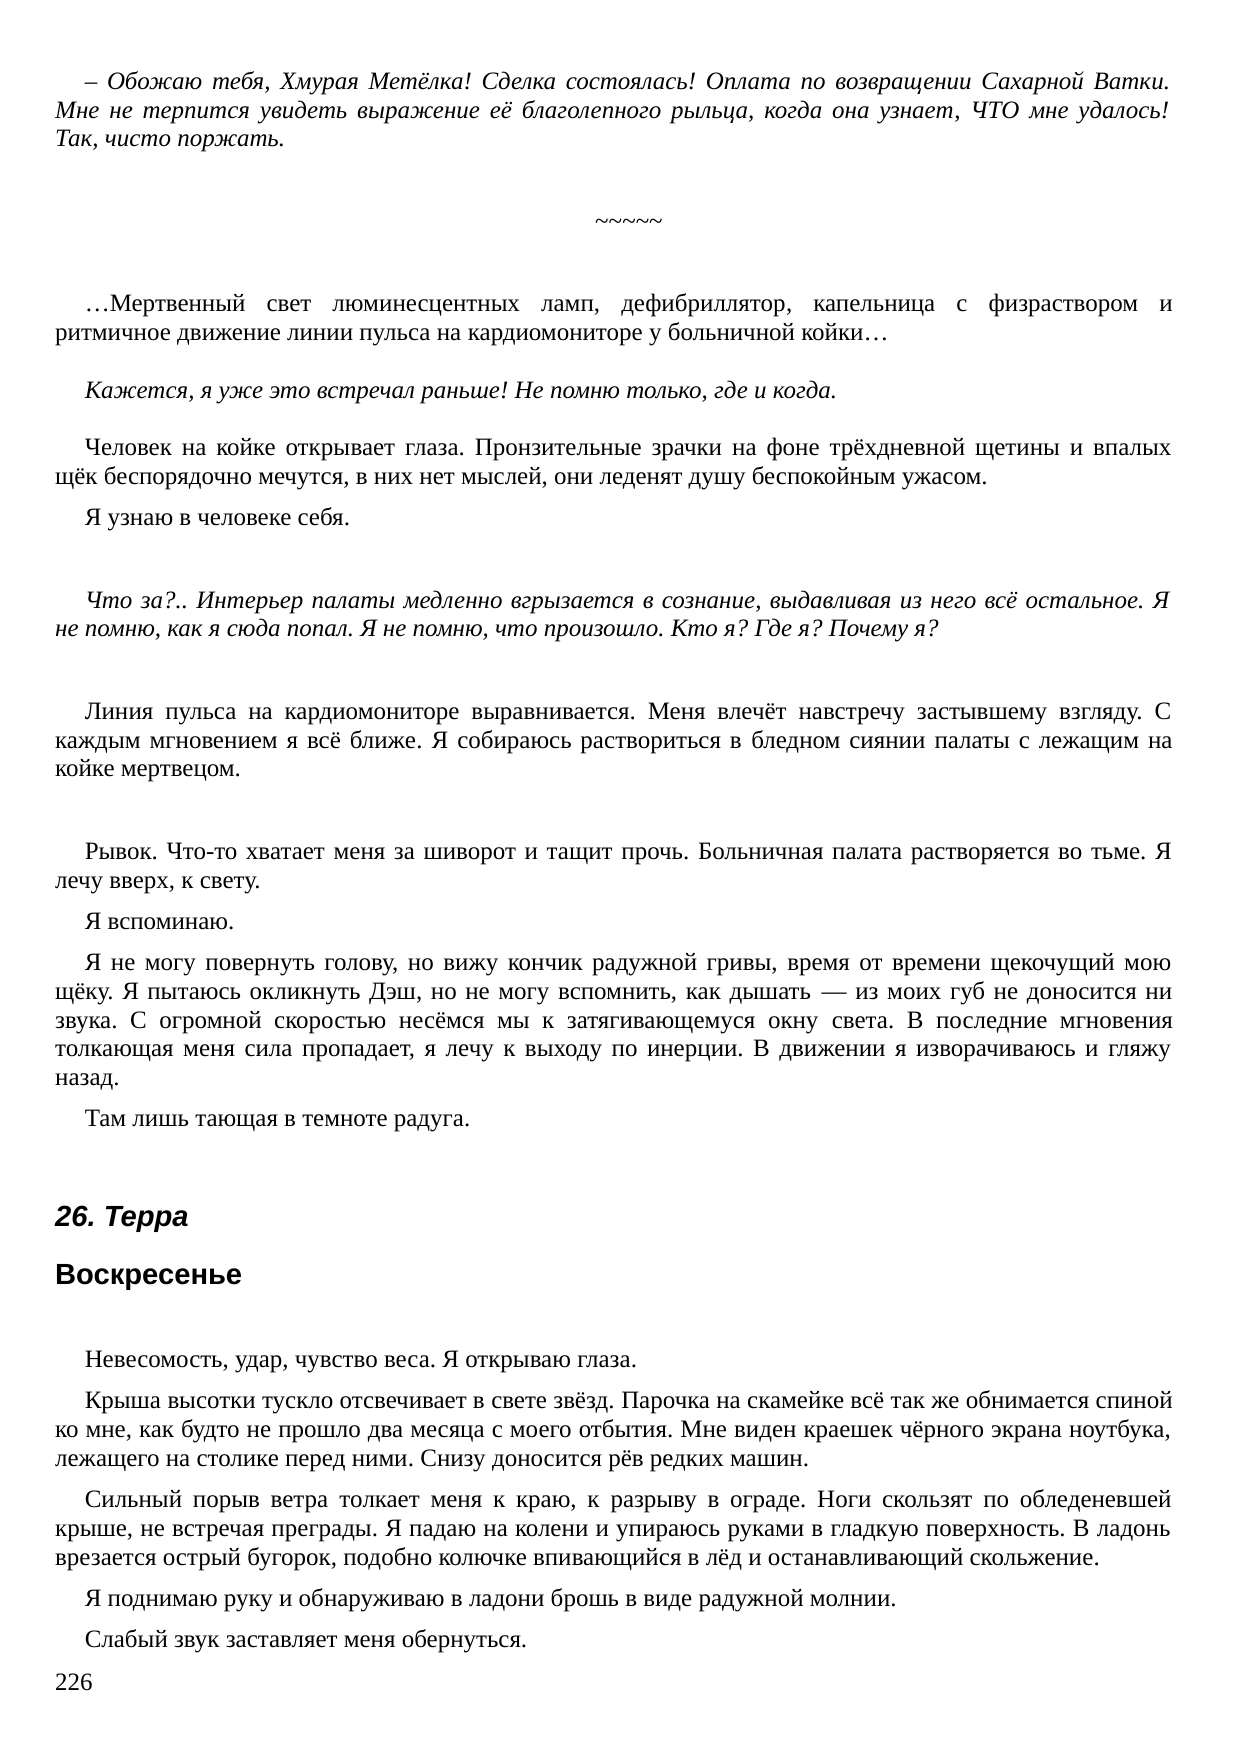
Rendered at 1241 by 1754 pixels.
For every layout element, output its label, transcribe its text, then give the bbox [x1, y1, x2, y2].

text Что за?.. Интерьер палаты медленно вгрызается в сознание, выдавливая из него всё остальное. Я не помню, как я сюда попал. Я не помню, что произошло. Кто я? Где я? Почему я? [55, 585, 1173, 642]
text Невесомость, удар, чувство веса. Я открываю глаза. [55, 1344, 1173, 1373]
text – Обожаю тебя, Хмурая Метёлка! Сделка состоялась! Оплата по возвращении Сахарной Ватки. Мне не терпится увидеть выражение её благолепного рыльца, когда она узнает, ЧТО мне удалось! Так, чисто поржать. [55, 66, 1173, 152]
text Рывок. Что-то хватает меня за шиворот и тащит прочь. Больничная палата растворяется во тьме. Я лечу вверх, к свету. [55, 836, 1173, 893]
text Линия пульса на кардиомониторе выравнивается. Меня влечёт навстречу застывшему взгляду. С каждым мгновением я всё ближе. Я собираюсь раствориться в бледном сиянии палаты с лежащим на койке мертвецом. [55, 696, 1173, 782]
text Сильный порыв ветра толкает меня к краю, к разрыву в ограде. Ноги скользят по обледеневшей крыше, не встречая преграды. Я падаю на колени и упираюсь руками в гладкую поверхность. В ладонь врезается острый бугорок, подобно колючке впивающийся в лёд и останавливающий скольжение. [55, 1484, 1173, 1571]
text Кажется, я уже это встречал раньше! Не помню только, где и когда. [55, 375, 1173, 403]
text Я вспоминаю. [55, 906, 1173, 935]
text Я узнаю в человеке себя. [55, 502, 1173, 531]
text Я поднимаю руку и обнаруживаю в ладони брошь в виде радужной молнии. [55, 1583, 1173, 1612]
text Человек на койке открывает глаза. Пронзительные зрачки на фоне трёхдневной щетины и впалых щёк беспорядочно мечутся, в них нет мыслей, они леденят душу беспокойным ужасом. [55, 432, 1173, 490]
subtitle Воскресенье [55, 1257, 1173, 1291]
text Крыша высотки тускло отсвечивает в свете звёзд. Парочка на скамейке всё так же обнимается спиной ко мне, как будто не прошло два месяца с моего отбытия. Мне виден краешек чёрного экрана ноутбука, лежащего на столике перед ними. Снизу доносится рёв редких машин. [55, 1386, 1173, 1472]
subtitle 26. Терра [55, 1198, 1173, 1232]
text …Мертвенный свет люминесцентных ламп, дефибриллятор, капельница с физраствором и ритмичное движение линии пульса на кардиомониторе у больничной койки… [55, 288, 1173, 346]
text Я не могу повернуть голову, но вижу кончик радужной гривы, время от времени щекочущий мою щёку. Я пытаюсь окликнуть Дэш, но не могу вспомнить, как дышать — из моих губ не доносится ни звука. С огромной скоростью несёмся мы к затягивающемуся окну света. В последние мгновения толкающая меня сила пропадает, я лечу к выходу по инерции. В движении я изворачиваюсь и гляжу назад. [55, 947, 1173, 1091]
text Слабый звук заставляет меня обернуться. [55, 1624, 1173, 1653]
text Там лишь тающая в темноте радуга. [55, 1103, 1173, 1132]
text ~~~~~ [55, 206, 1173, 235]
